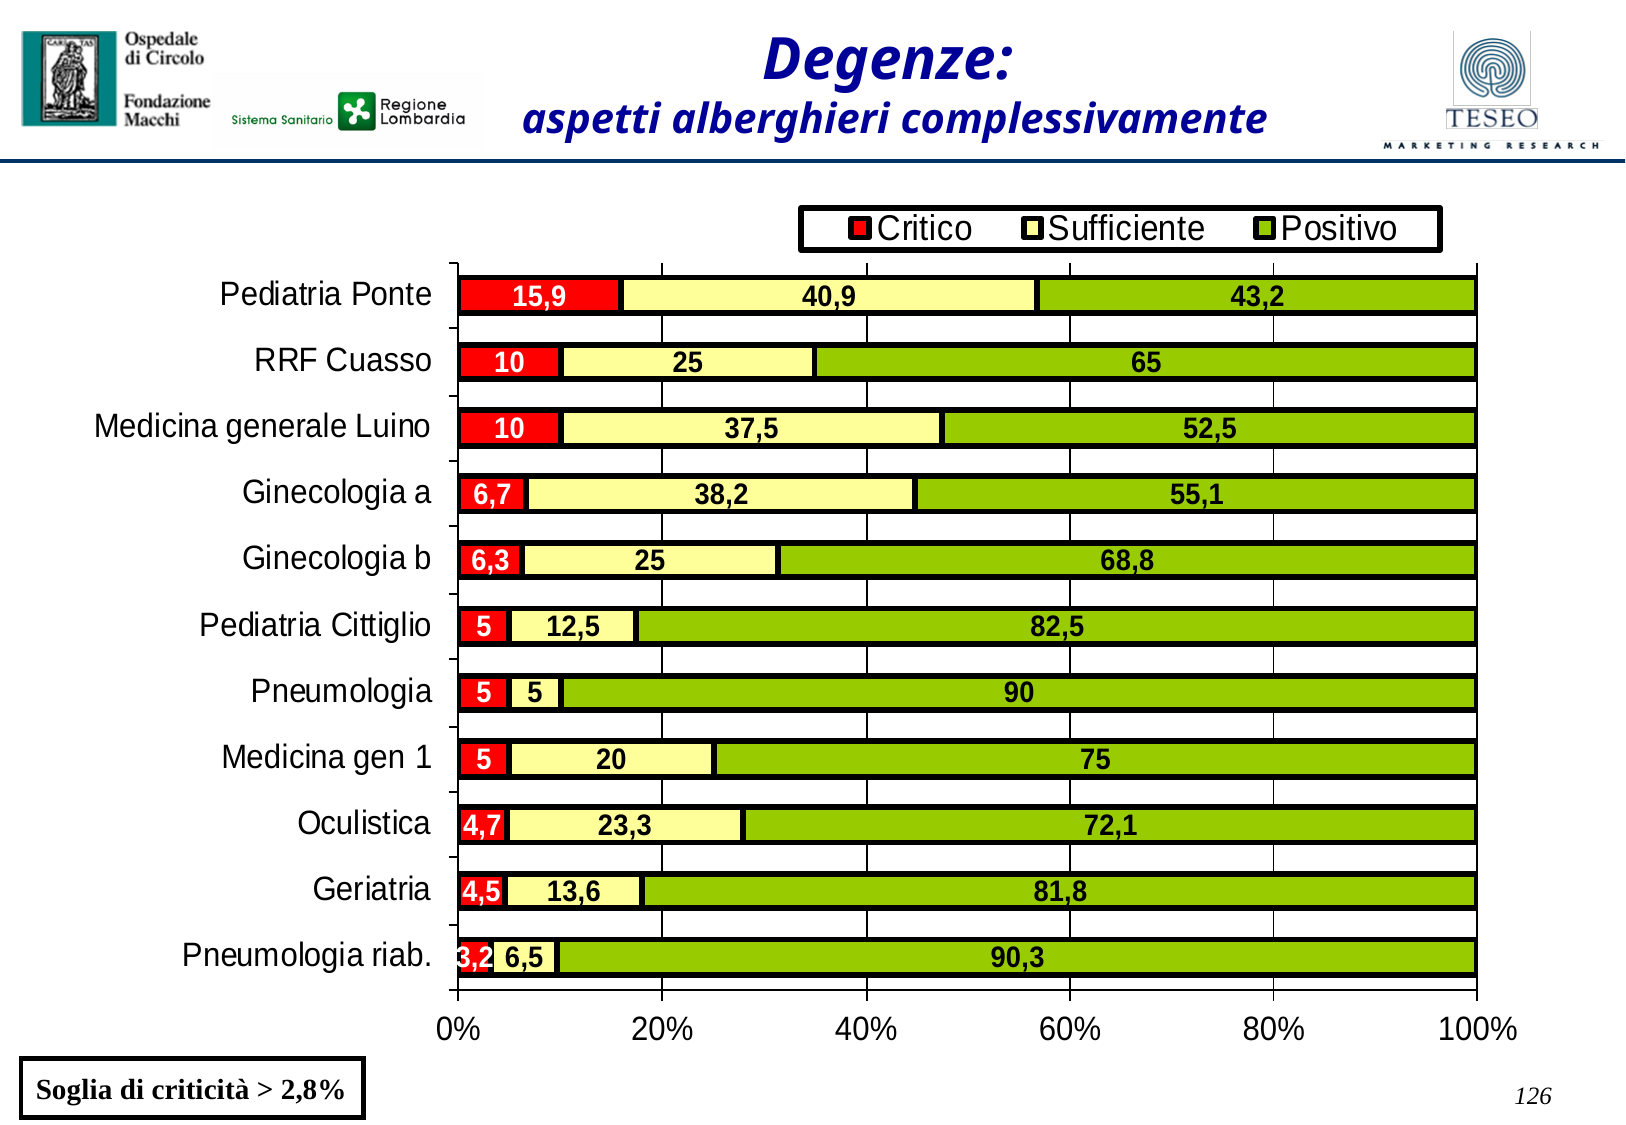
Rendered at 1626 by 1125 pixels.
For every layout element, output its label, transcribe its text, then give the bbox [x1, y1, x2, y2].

picture [1381, 31, 1604, 149]
picture [21, 31, 483, 149]
text_box Soglia di criticità > 2,8% [21, 1058, 364, 1118]
text_box Degenze: aspetti alberghieri complessivamente [351, 18, 1439, 144]
picture [44, 196, 1550, 1059]
